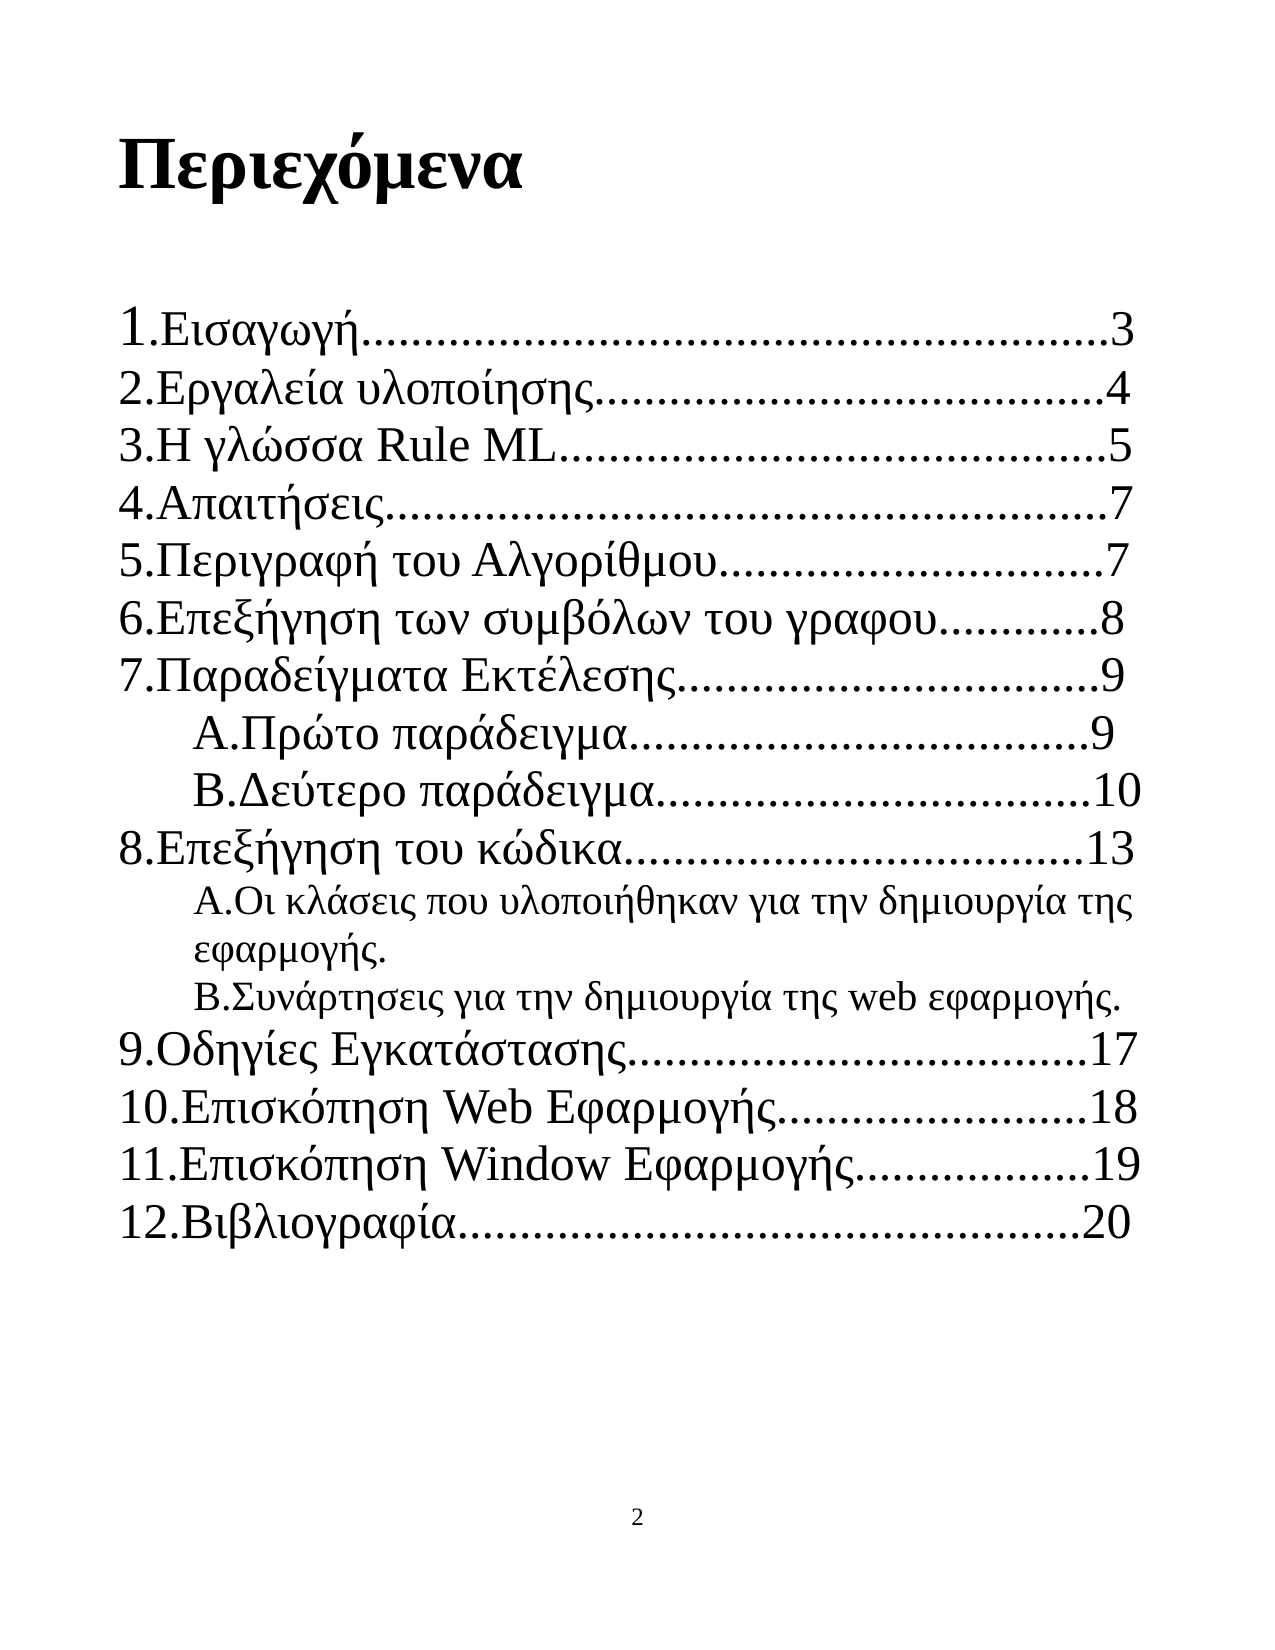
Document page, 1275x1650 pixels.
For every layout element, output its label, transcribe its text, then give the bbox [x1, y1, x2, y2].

text Β.Δεύτερο παράδειγμα...................................10 [118, 760, 1157, 818]
text 12.Βιβλιογραφία..................................................20 [118, 1191, 1157, 1249]
list Β.Συνάρτησεις για την δημιουργία της web εφαρμογής. [156, 971, 1157, 1019]
text 6.Επεξήγηση των συμβόλων του γραφου.............8 [118, 588, 1157, 645]
text 5.Περιγραφή του Αλγορίθμου...............................7 [118, 530, 1157, 588]
text Α.Πρώτο παράδειγμα.....................................9 [118, 703, 1157, 760]
text Περιεχόμενα [118, 118, 1157, 204]
text 1.Εισαγωγή............................................................3 [118, 291, 1157, 358]
text 9.Οδηγίες Εγκατάστασης.....................................17 [118, 1019, 1157, 1076]
text 11.Επισκόπηση Window Εφαρμογής...................19 [118, 1134, 1157, 1191]
text 4.Απαιτήσεις..........................................................7 [118, 473, 1157, 530]
list Α.Οι κλάσεις που υλοποιήθηκαν για την δημιουργία της εφαρμογής. [156, 875, 1157, 971]
text 10.Επισκόπηση Web Εφαρμογής.........................18 [118, 1076, 1157, 1134]
text 7.Παραδείγματα Εκτέλεσης..................................9 [118, 645, 1157, 703]
text 2.Εργαλεία υλοποίησης.........................................4 [118, 358, 1157, 415]
text 3.Η γλώσσα Rule ML............................................5 [118, 415, 1157, 473]
text 8.Επεξήγηση του κώδικα.....................................13 [118, 818, 1157, 875]
